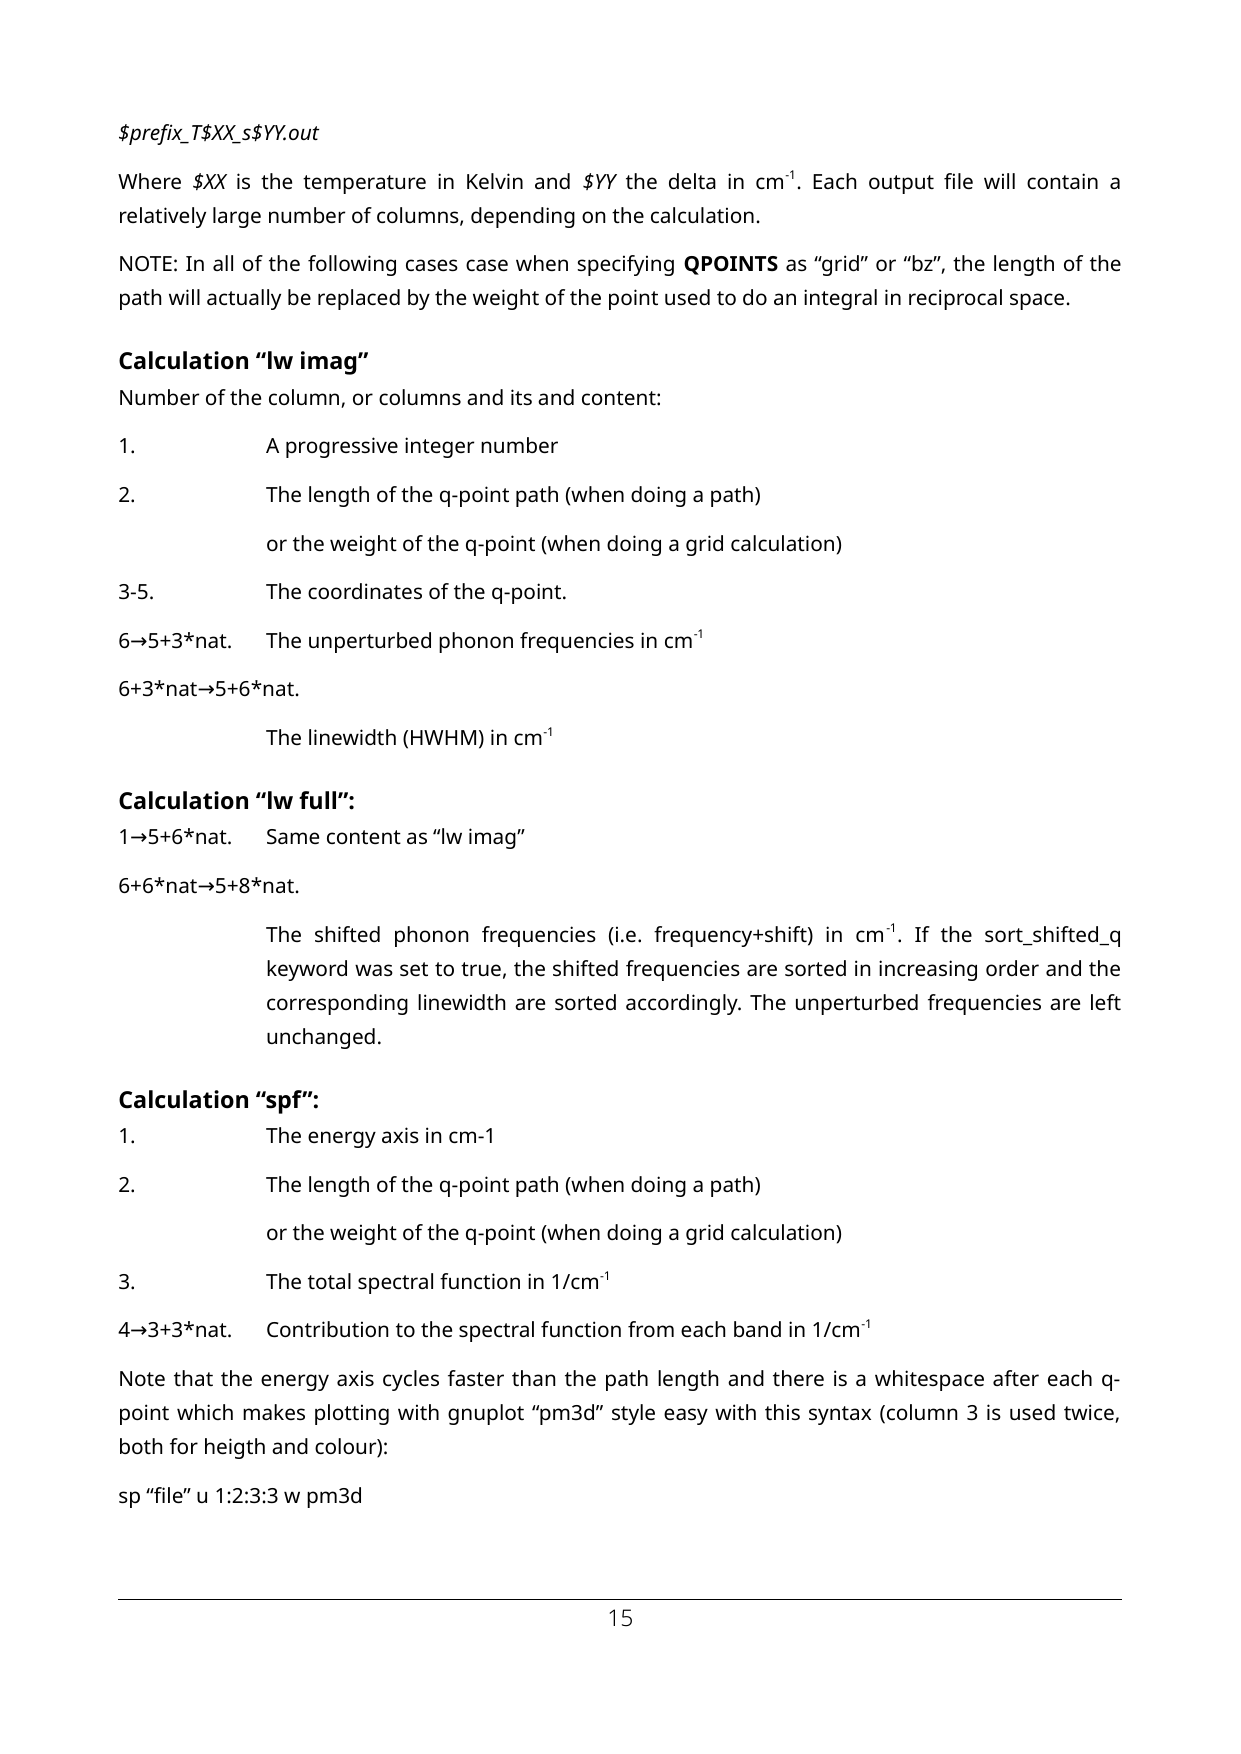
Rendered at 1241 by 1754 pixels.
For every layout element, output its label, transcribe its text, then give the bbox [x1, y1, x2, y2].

text Note that the energy axis cycles faster than the path length and there is a whitespace after each q-point which makes plotting with gnuplot “pm3d” style easy with this syntax (column 3 is used twice, both for heigth and colour): [118, 1364, 1122, 1461]
text 6+6*nat→5+8*nat. [118, 871, 1122, 899]
text The shifted phonon frequencies (i.e. frequency+shift) in cm-1. If the sort_shifted_q keyword was set to true, the shifted frequencies are sorted in increasing order and the corresponding linewidth are sorted accordingly. The unperturbed frequencies are left unchanged. [266, 920, 1122, 1050]
text 2. The length of the q-point path (when doing a path) [118, 480, 1122, 508]
subtitle Calculation “spf”: [118, 1083, 1122, 1115]
text or the weight of the q-point (when doing a grid calculation) [118, 1218, 1122, 1247]
subtitle Calculation “lw full”: [118, 784, 1122, 816]
text 1. A progressive integer number [118, 431, 1122, 460]
text 6+3*nat→5+6*nat. [118, 674, 1122, 703]
text 3-5. The coordinates of the q-point. [118, 577, 1122, 606]
text 2. The length of the q-point path (when doing a path) [118, 1170, 1122, 1198]
text 1→5+6*nat. Same content as “lw imag” [118, 822, 1122, 851]
text 4→3+3*nat. Contribution to the spectral function from each band in 1/cm-1 [118, 1316, 1122, 1344]
text Number of the column, or columns and its and content: [118, 383, 1122, 411]
text 3. The total spectral function in 1/cm-1 [118, 1267, 1122, 1295]
text $prefix_T$XX_s$YY.out [118, 118, 1122, 147]
text sp “file” u 1:2:3:3 w pm3d [118, 1481, 1122, 1509]
text or the weight of the q-point (when doing a grid calculation) [118, 529, 1122, 557]
text Where $XX is the temperature in Kelvin and $YY the delta in cm-1. Each output file will contain a relatively large number of columns, depending on the calculation. [118, 167, 1122, 229]
text 6→5+3*nat. The unperturbed phonon frequencies in cm-1 [118, 626, 1122, 654]
subtitle Calculation “lw imag” [118, 345, 1122, 376]
text 1. The energy axis in cm-1 [118, 1121, 1122, 1149]
text The linewidth (HWHM) in cm-1 [118, 723, 1122, 752]
text NOTE: In all of the following cases case when specifying QPOINTS as “grid” or “bz”, the length of the path will actually be replaced by the weight of the point used to do an integral in reciprocal space. [118, 249, 1122, 312]
